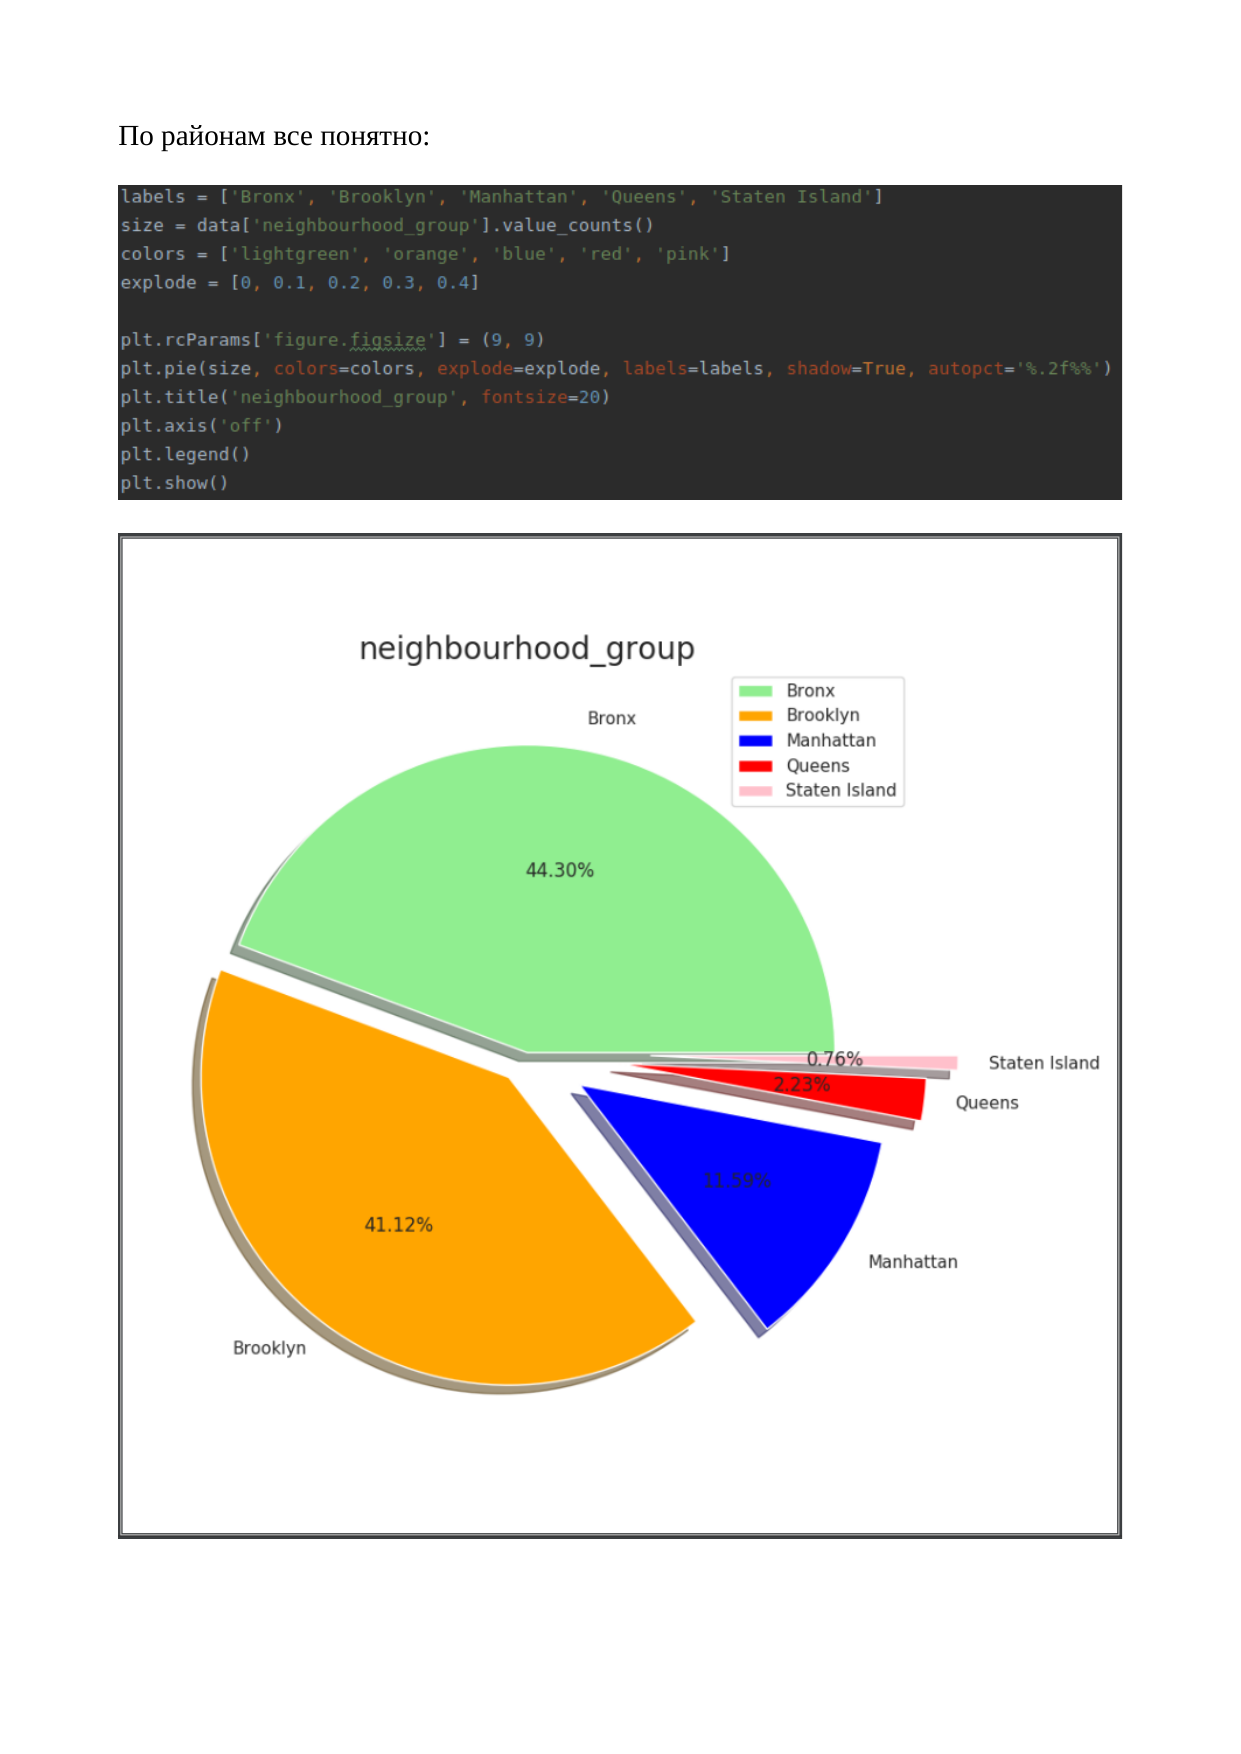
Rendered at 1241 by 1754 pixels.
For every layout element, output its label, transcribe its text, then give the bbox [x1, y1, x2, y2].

text По районам все понятно: [118, 118, 1122, 152]
picture [118, 533, 1123, 1539]
picture [118, 185, 1123, 500]
